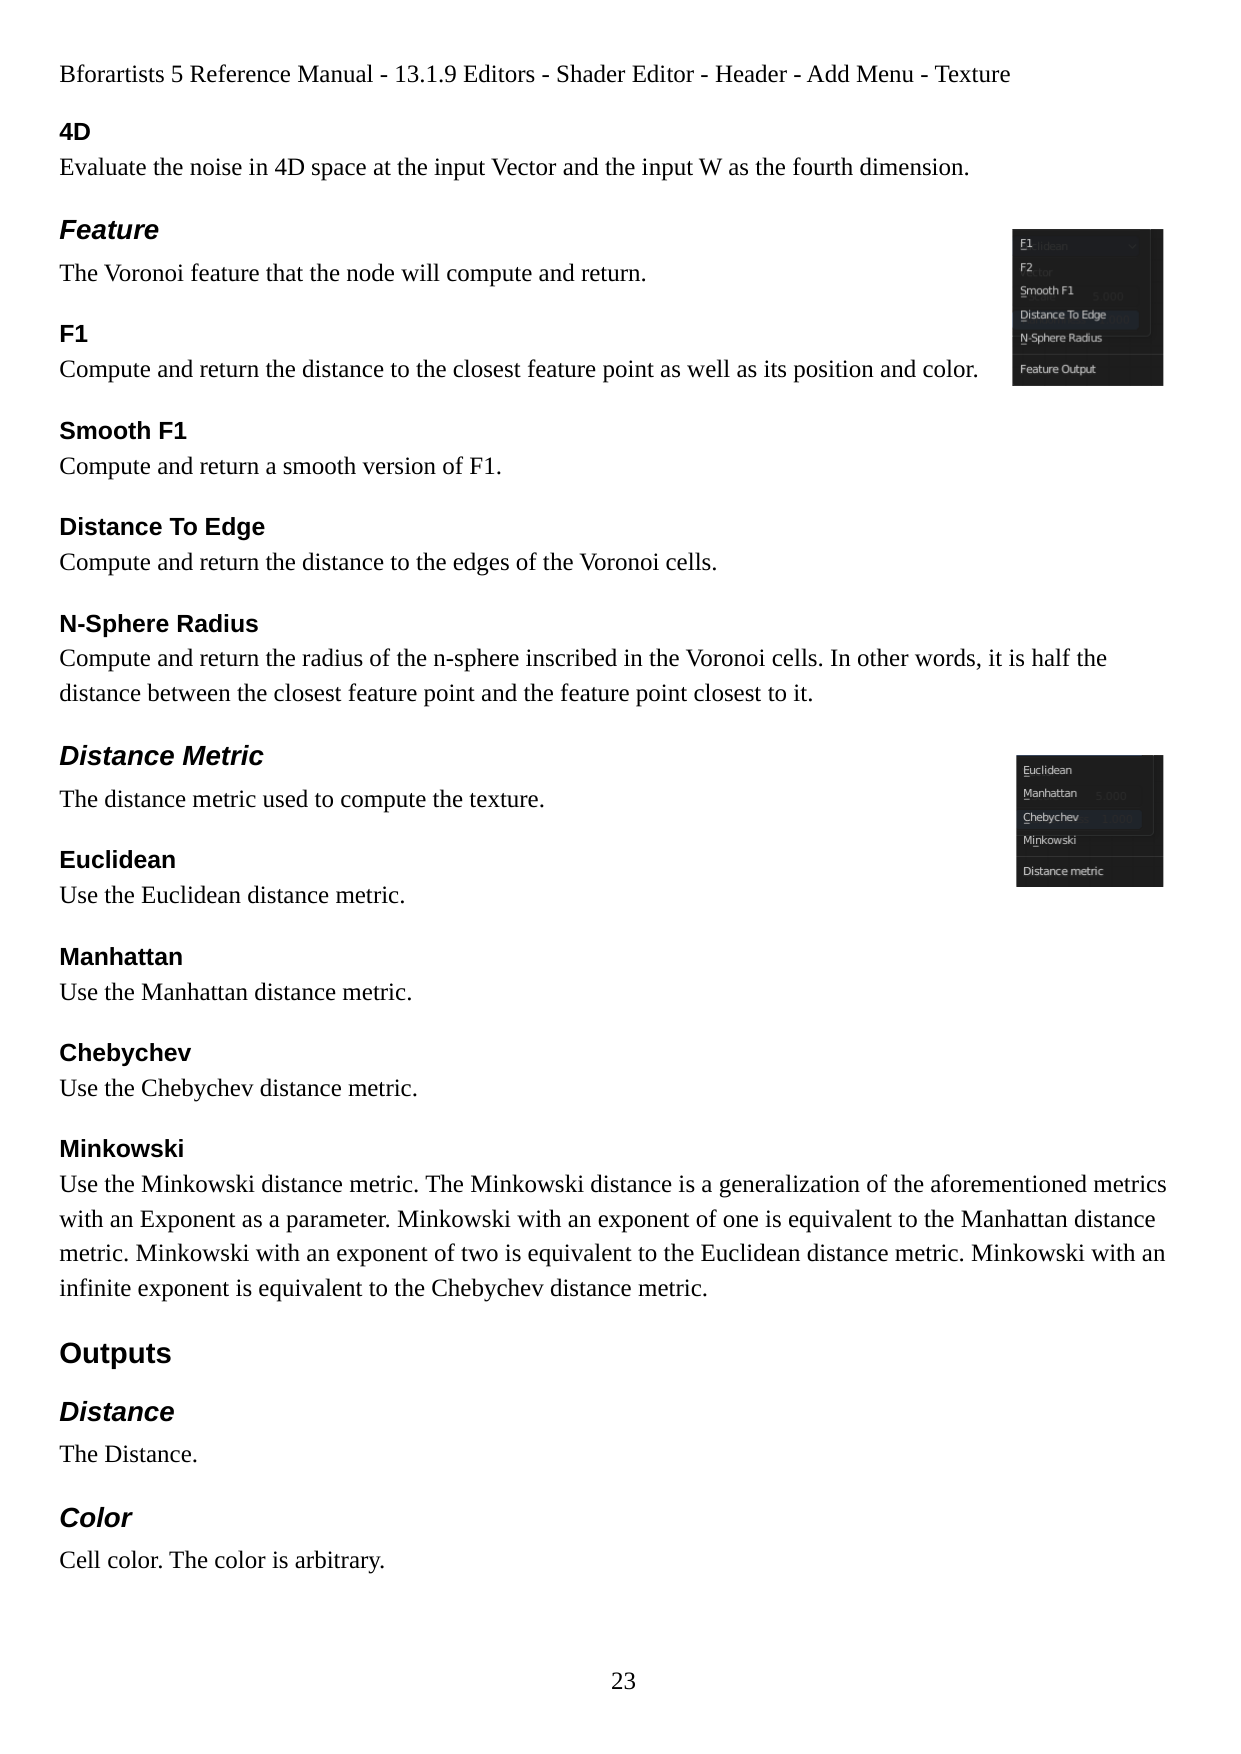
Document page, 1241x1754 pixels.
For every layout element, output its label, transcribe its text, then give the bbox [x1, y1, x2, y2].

subtitle [1164, 845, 1181, 874]
picture [1016, 755, 1164, 887]
subtitle 4D [59, 117, 1181, 146]
subtitle Distance Metric [59, 739, 1181, 771]
text Cell color. The color is arbitrary. [59, 1545, 1181, 1574]
text Use the Chebychev distance metric. [59, 1073, 1181, 1102]
subtitle F1 [59, 319, 1012, 348]
text Use the Manhattan distance metric. [59, 977, 1181, 1005]
subtitle Chebychev [59, 1038, 1181, 1067]
text Evaluate the noise in 4D space at the input Vector and the input W as the fourth dimension. [59, 152, 1181, 181]
text Compute and return a smooth version of F1. [59, 451, 1181, 479]
subtitle Smooth F1 [59, 416, 1181, 444]
subtitle Euclidean [59, 845, 1016, 874]
text Use the Minkowski distance metric. The Minkowski distance is a generalization of the aforementioned metrics with an Exponent as a parameter. Minkowski with an exponent of one is equivalent to the Manhattan distance metric. Minkowski with an exponent of two is equivalent to the Euclidean distance metric. Minkowski with an infinite exponent is equivalent to the Chebychev distance metric. [59, 1169, 1181, 1301]
subtitle Feature [59, 214, 1181, 246]
subtitle Distance To Edge [59, 512, 1181, 541]
text Use the Euclidean distance metric. [59, 880, 1181, 909]
text Compute and return the radius of the n-sphere inscribed in the Voronoi cells. In other words, it is half the distance between the closest feature point and the feature point closest to it. [59, 643, 1181, 707]
subtitle N-Sphere Radius [59, 609, 1181, 637]
picture [1012, 229, 1164, 386]
subtitle Manhattan [59, 942, 1181, 970]
text The Distance. [59, 1439, 1181, 1468]
subtitle Minkowski [59, 1134, 1181, 1163]
subtitle Outputs [59, 1336, 1181, 1370]
text The distance metric used to compute the texture. [59, 784, 1016, 813]
subtitle Color [59, 1501, 1181, 1533]
subtitle [1164, 319, 1181, 348]
text The Voronoi feature that the node will compute and return. [59, 258, 1012, 287]
text Compute and return the distance to the edges of the Voronoi cells. [59, 547, 1181, 576]
text Compute and return the distance to the closest feature point as well as its position and color. [59, 354, 1012, 383]
subtitle Distance [59, 1395, 1181, 1427]
